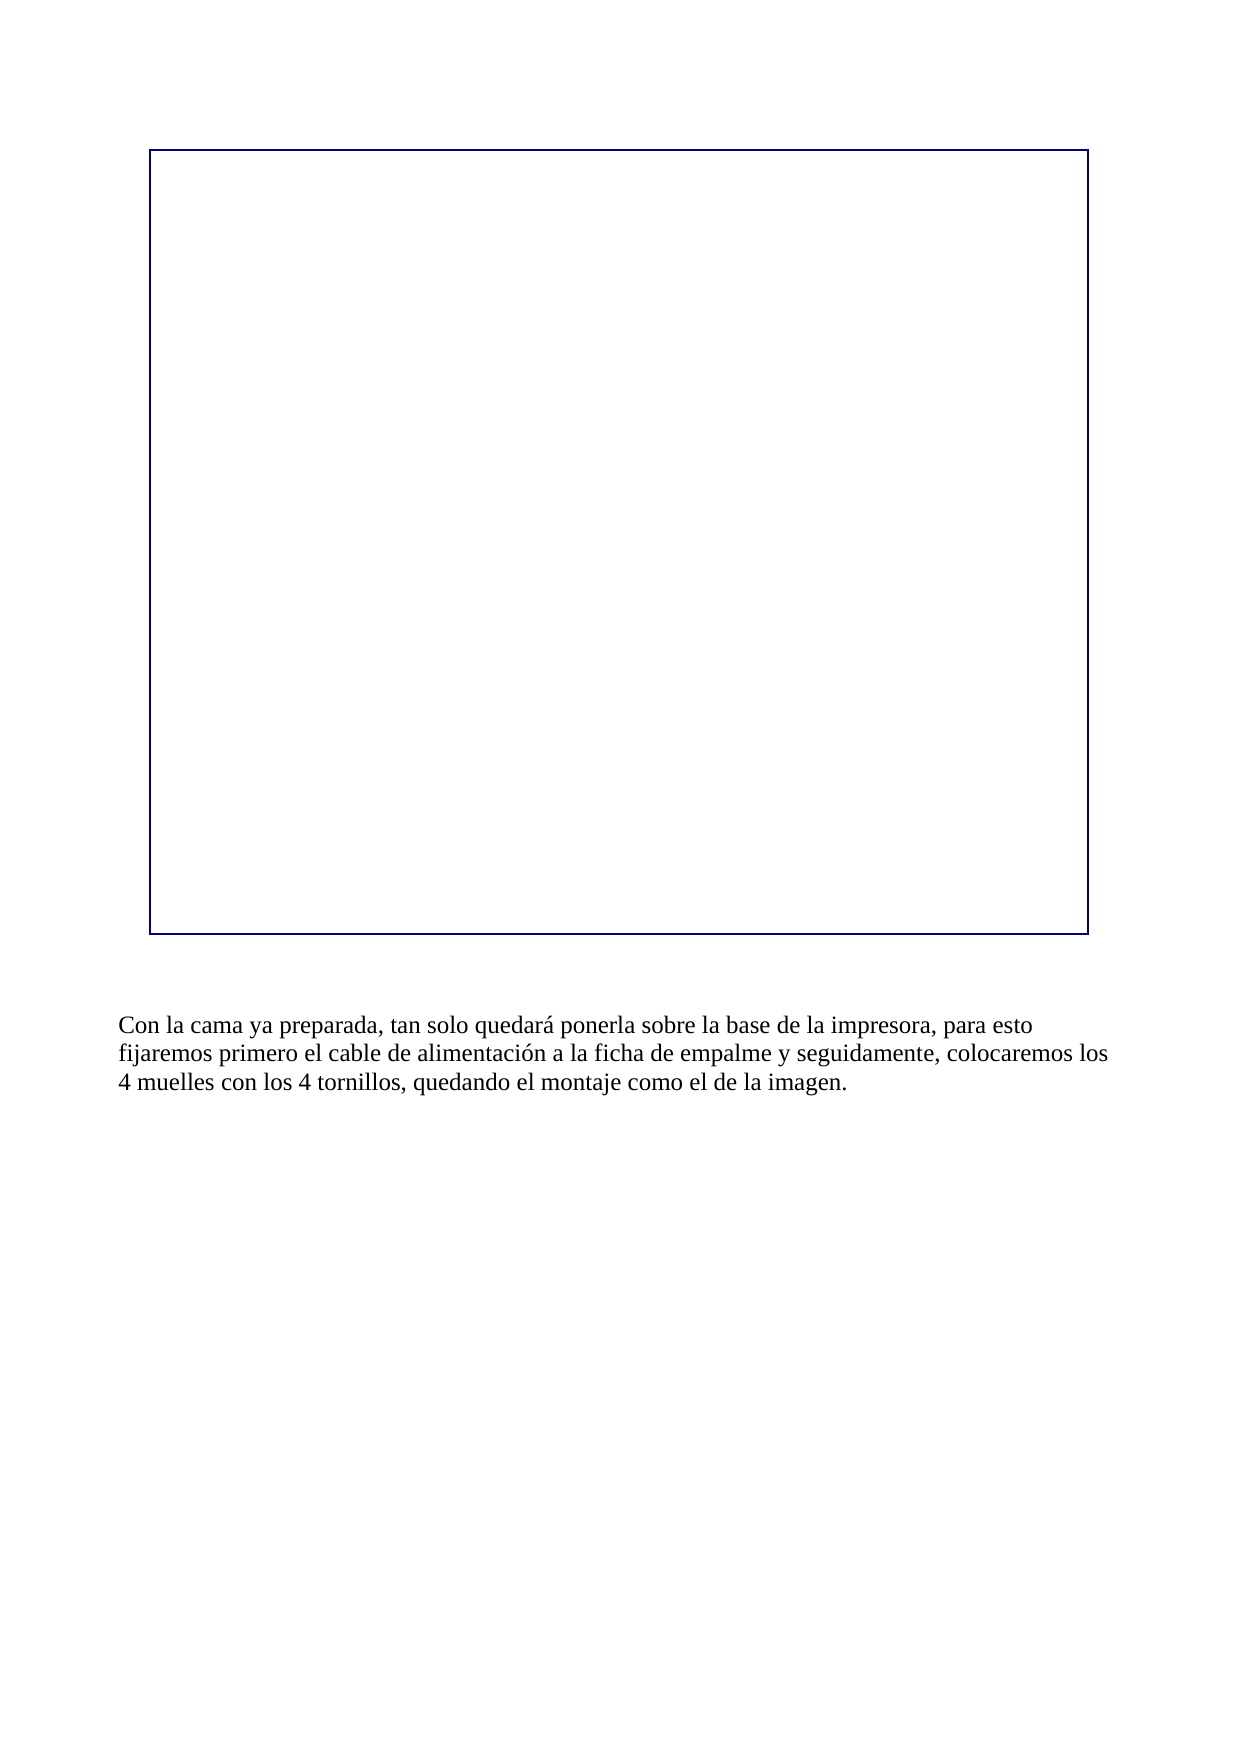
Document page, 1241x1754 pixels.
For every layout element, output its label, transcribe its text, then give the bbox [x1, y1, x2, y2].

text Con la cama ya preparada, tan solo quedará ponerla sobre la base de la impresora, para esto fijaremos primero el cable de alimentación a la ficha de empalme y seguidamente, colocaremos los 4 muelles con los 4 tornillos, quedando el montaje como el de la imagen. [118, 1010, 1122, 1096]
